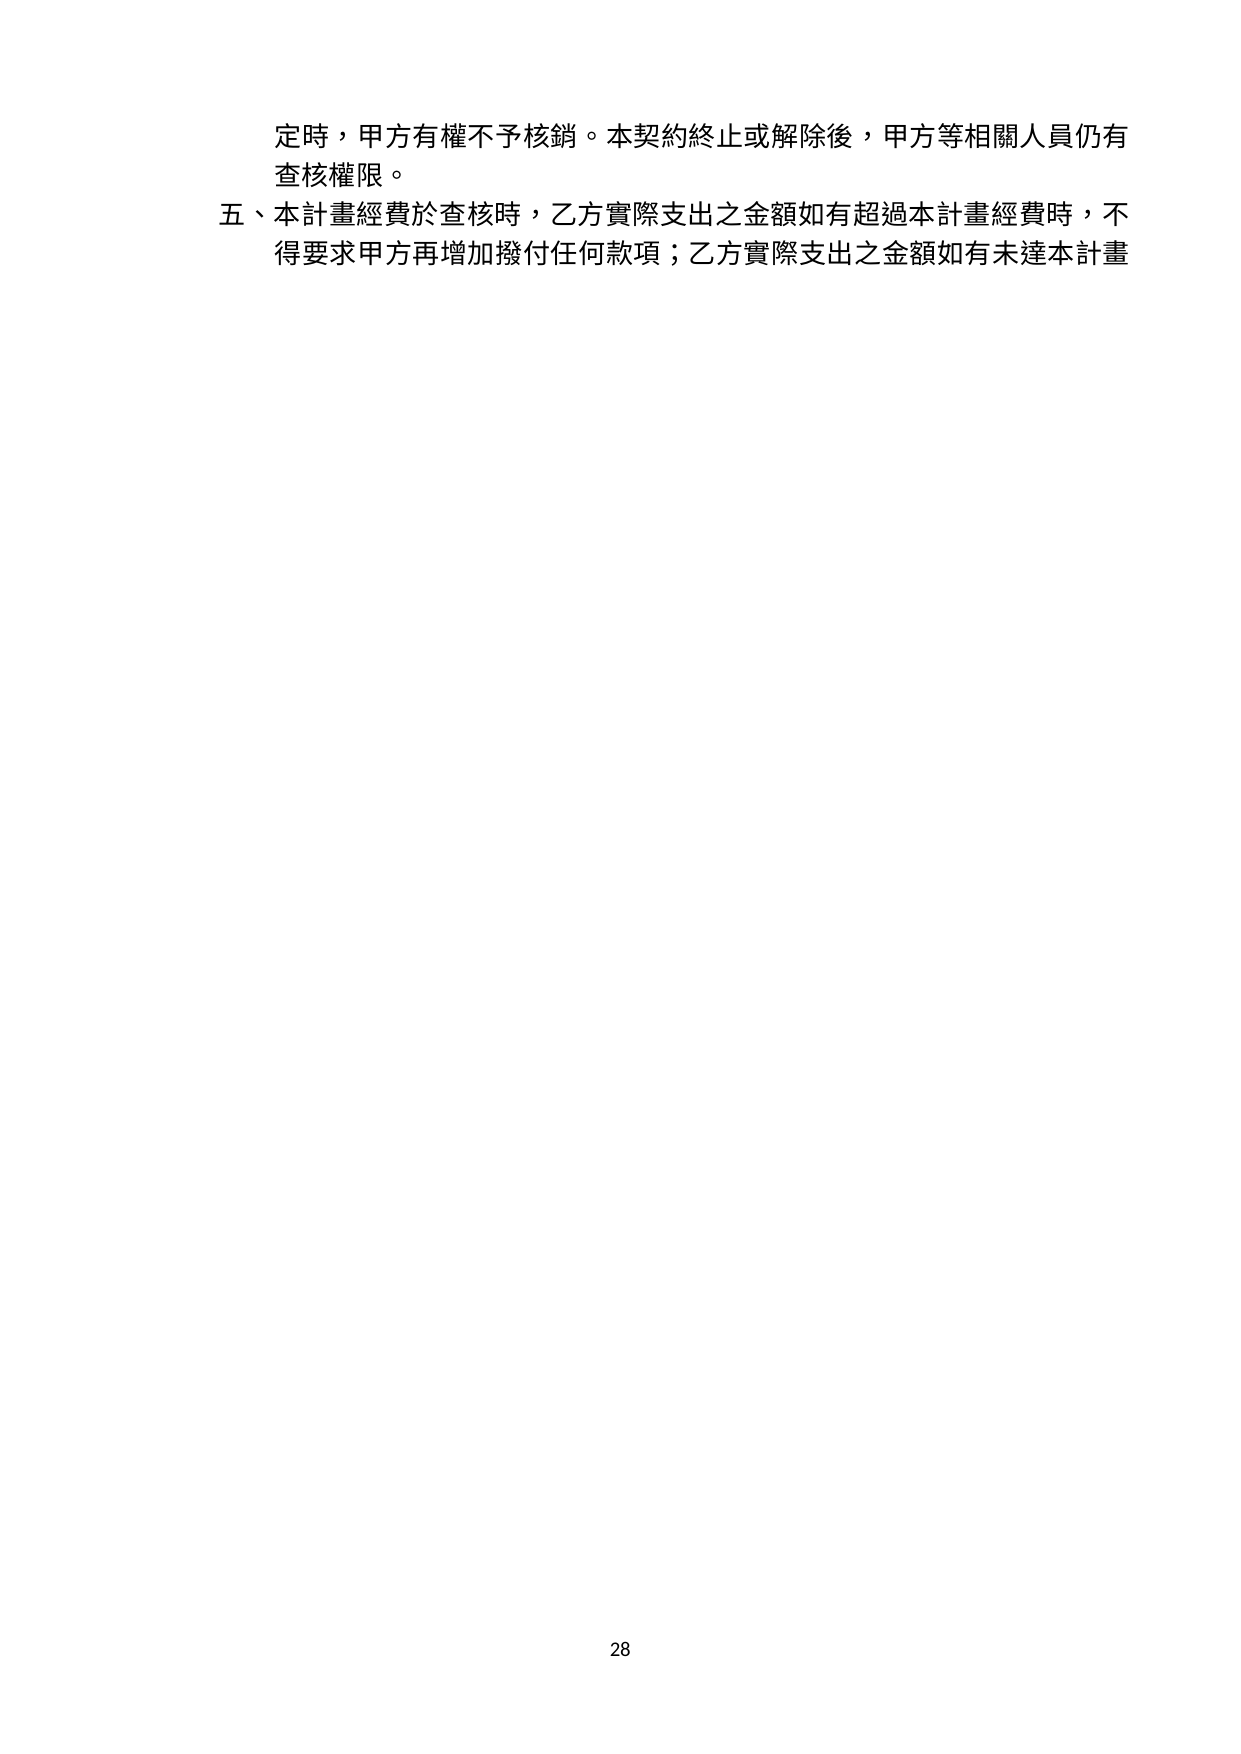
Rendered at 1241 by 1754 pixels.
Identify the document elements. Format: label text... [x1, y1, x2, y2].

text 五、本計畫經費於查核時，乙方實際支出之金額如有超過本計畫經費時，不得要求甲方再增加撥付任何款項；乙方實際支出之金額如有未達本計畫 [218, 193, 1131, 272]
text 定時，甲方有權不予核銷。本契約終止或解除後，甲方等相關人員仍有查核權限。 [218, 114, 1131, 193]
